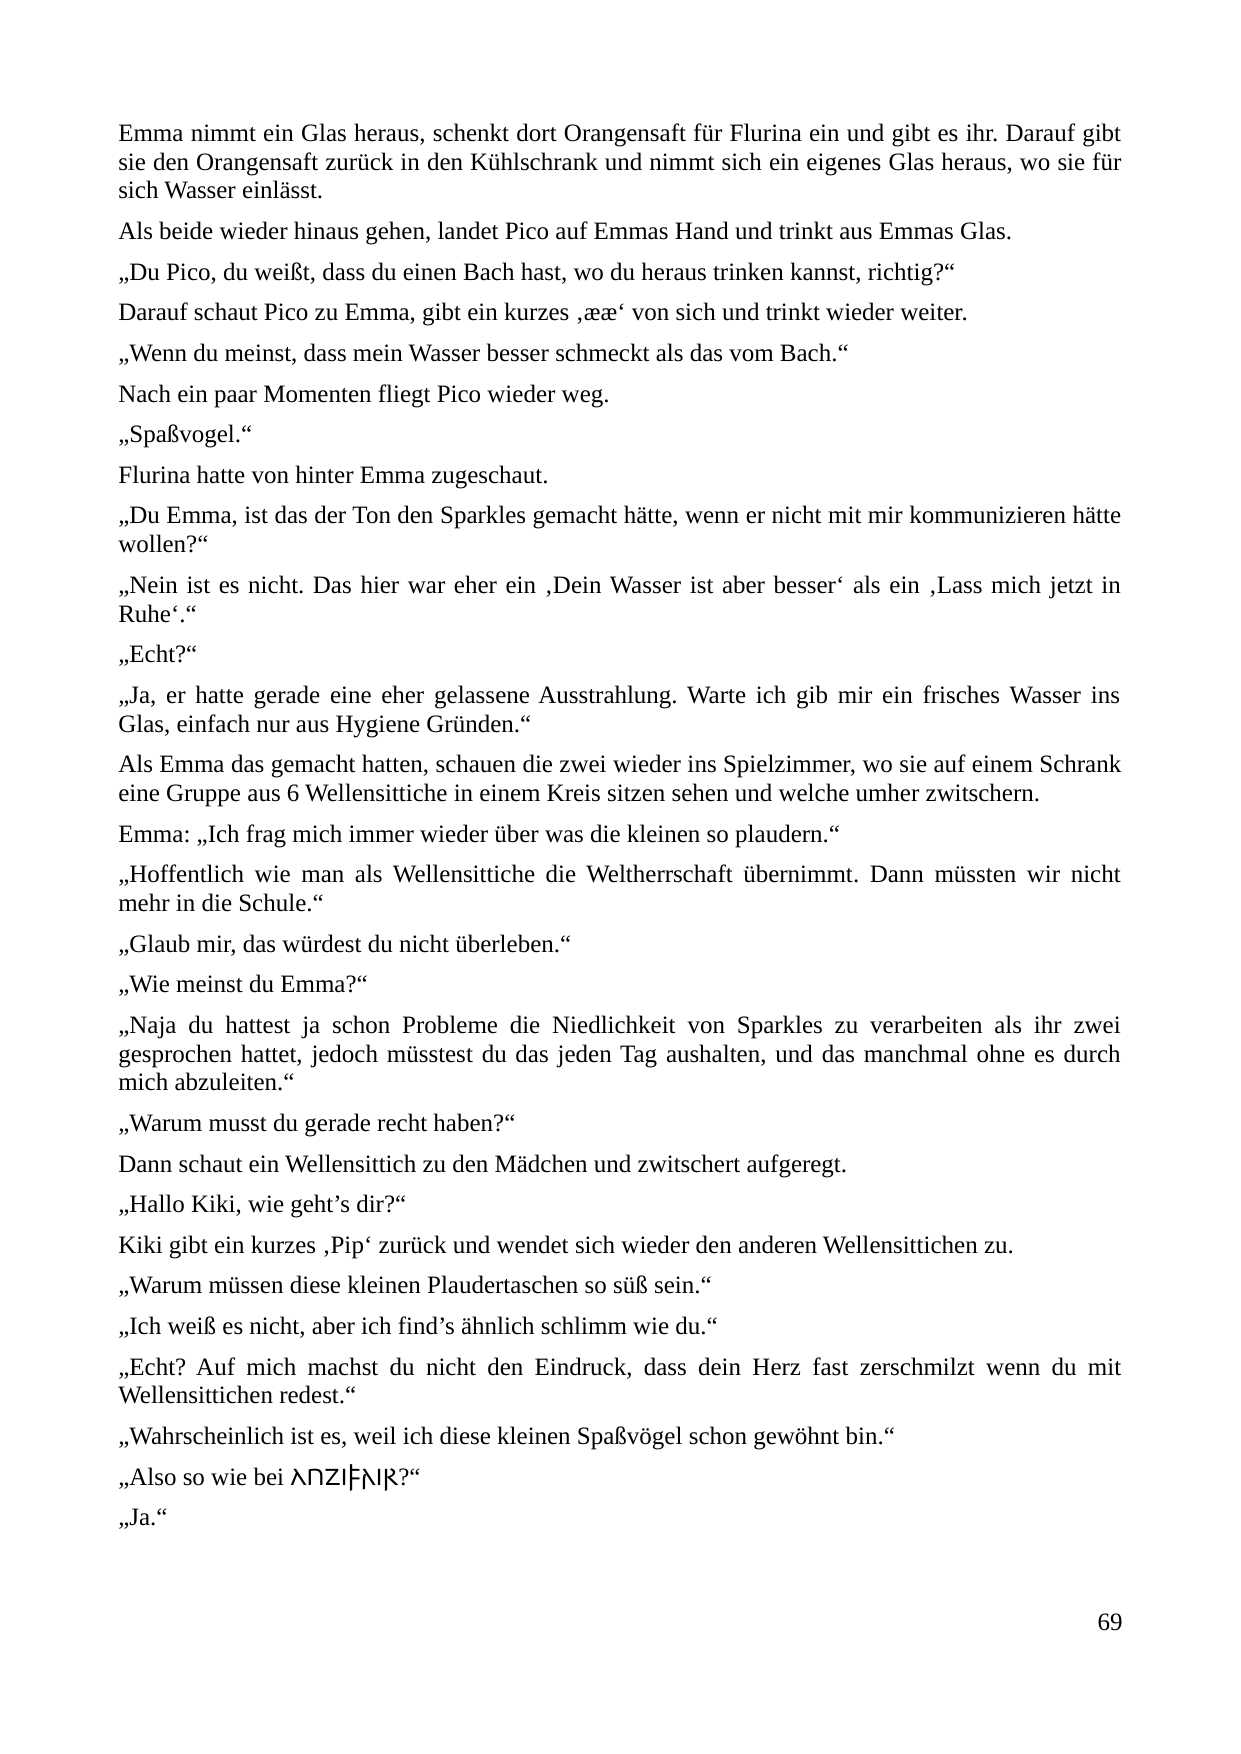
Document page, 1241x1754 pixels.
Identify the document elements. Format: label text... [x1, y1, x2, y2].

text „Warum musst du gerade recht haben?“ [118, 1108, 1122, 1137]
text Als beide wieder hinaus gehen, landet Pico auf Emmas Hand und trinkt aus Emmas Glas. [118, 216, 1122, 245]
text Als Emma das gemacht hatten, schauen die zwei wieder ins Spielzimmer, wo sie auf einem Schrank eine Gruppe aus 6 Wellensittiche in einem Kreis sitzen sehen und welche umher zwitschern. [118, 749, 1122, 807]
text „Echt?“ [118, 639, 1122, 668]
text Dann schaut ein Wellensittich zu den Mädchen und zwitschert aufgeregt. [118, 1149, 1122, 1177]
text „Wahrscheinlich ist es, weil ich diese kleinen Spaßvögel schon gewöhnt bin.“ [118, 1421, 1122, 1450]
text „Echt? Auf mich machst du nicht den Eindruck, dass dein Herz fast zerschmilzt wenn du mit Wellensittichen redest.“ [118, 1352, 1122, 1409]
text „Ich weiß es nicht, aber ich find’s ähnlich schlimm wie du.“ [118, 1311, 1122, 1340]
text „Spaßvogel.“ [118, 419, 1122, 448]
text Darauf schaut Pico zu Emma, gibt ein kurzes ‚ææ‘ von sich und trinkt wieder weiter. [118, 297, 1122, 326]
text Emma: „Ich frag mich immer wieder über was die kleinen so plaudern.“ [118, 819, 1122, 847]
text „Naja du hattest ja schon Probleme die Niedlichkeit von Sparkles zu verarbeiten als ihr zwei gesprochen hattet, jedoch müsstest du das jeden Tag aushalten, und das manchmal ohne es durch mich abzuleiten.“ [118, 1010, 1122, 1096]
text „Glaub mir, das würdest du nicht überleben.“ [118, 929, 1122, 957]
text „Ja.“ [118, 1502, 1122, 1531]
text „Warum müssen diese kleinen Plaudertaschen so süß sein.“ [118, 1271, 1122, 1299]
text „Du Pico, du weißt, dass du einen Bach hast, wo du heraus trinken kannst, richtig?“ [118, 257, 1122, 286]
text „Hallo Kiki, wie geht’s dir?“ [118, 1189, 1122, 1218]
text „Ja, er hatte gerade eine eher gelassene Ausstrahlung. Warte ich gib mir ein frisches Wasser ins Glas, einfach nur aus Hygiene Gründen.“ [118, 680, 1122, 737]
text „Nein ist es nicht. Das hier war eher ein ‚Dein Wasser ist aber besser‘ als ein ‚Lass mich jetzt in Ruhe‘.“ [118, 570, 1122, 627]
text „Also so wie bei 𐌻𐌿𐌶𐌹𐍆𐌰𐌹𐍂?“ [118, 1462, 1122, 1491]
text „Wenn du meinst, dass mein Wasser besser schmeckt als das vom Bach.“ [118, 338, 1122, 367]
text „Wie meinst du Emma?“ [118, 969, 1122, 998]
text „Hoffentlich wie man als Wellensittiche die Weltherrschaft übernimmt. Dann müssten wir nicht mehr in die Schule.“ [118, 859, 1122, 917]
text Nach ein paar Momenten fliegt Pico wieder weg. [118, 379, 1122, 407]
text Emma nimmt ein Glas heraus, schenkt dort Orangensaft für Flurina ein und gibt es ihr. Darauf gibt sie den Orangensaft zurück in den Kühlschrank und nimmt sich ein eigenes Glas heraus, wo sie für sich Wasser einlässt. [118, 118, 1122, 204]
text Flurina hatte von hinter Emma zugeschaut. [118, 460, 1122, 489]
text Kiki gibt ein kurzes ‚Pip‘ zurück und wendet sich wieder den anderen Wellensittichen zu. [118, 1230, 1122, 1259]
text „Du Emma, ist das der Ton den Sparkles gemacht hätte, wenn er nicht mit mir kommunizieren hätte wollen?“ [118, 501, 1122, 558]
